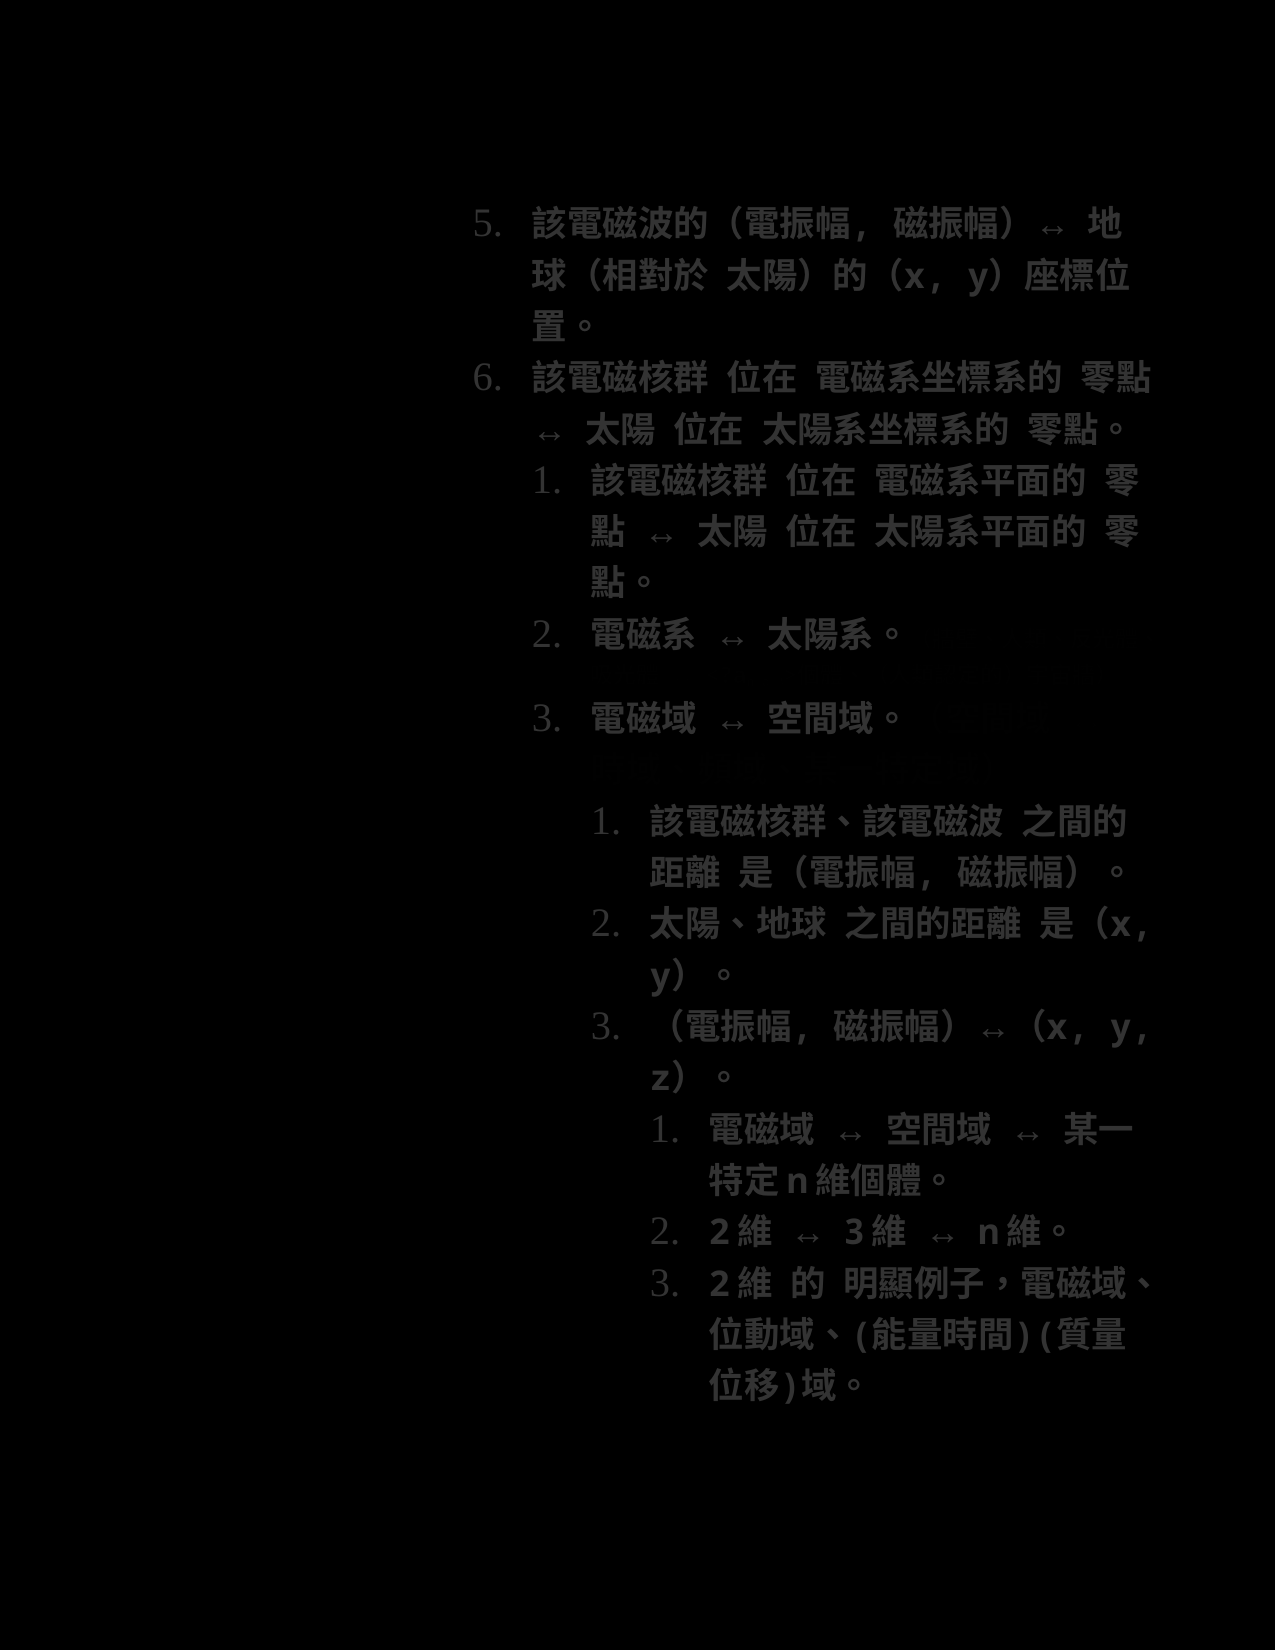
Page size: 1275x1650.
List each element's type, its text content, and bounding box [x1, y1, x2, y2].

list 太陽、地球 之間的距離 是（x, y）。 [591, 896, 1157, 998]
list 2維 的 明顯例子，電磁域、位動域、(能量時間)(質量位移)域。 [649, 1255, 1157, 1409]
list 該電磁核群 位在 電磁系坐標系的 零點 ↔ 太陽 位在 太陽系坐標系的 零點。 [472, 350, 1157, 452]
list 該電磁核群 位在 電磁系平面的 零點 ↔ 太陽 位在 太陽系平面的 零點。 [532, 452, 1157, 606]
list 該電磁核群、該電磁波 之間的距離 是（電振幅, 磁振幅）。 [591, 793, 1157, 896]
list 電磁域 ↔ 空間域。（空間域 ↔ 時域、頻域、某一特定域） [532, 691, 1157, 793]
list 該電磁波的（電振幅, 磁振幅）↔ 地球（相對於 太陽）的（x, y）座標位置。 [472, 196, 1157, 350]
list 電磁域 ↔ 空間域 ↔ 某一特定n維個體。 [649, 1101, 1157, 1204]
list 2維 ↔ 3維 ↔ n維。 [649, 1204, 1157, 1255]
list （電振幅, 磁振幅）↔（x, y, z）。 [591, 998, 1157, 1101]
list 電磁系 ↔ 太陽系。（牆壁、人類、反光體、吸光體 ↔ <?an≥a≥3>個體、（人類認定的）宇宙牆） [532, 606, 1157, 691]
